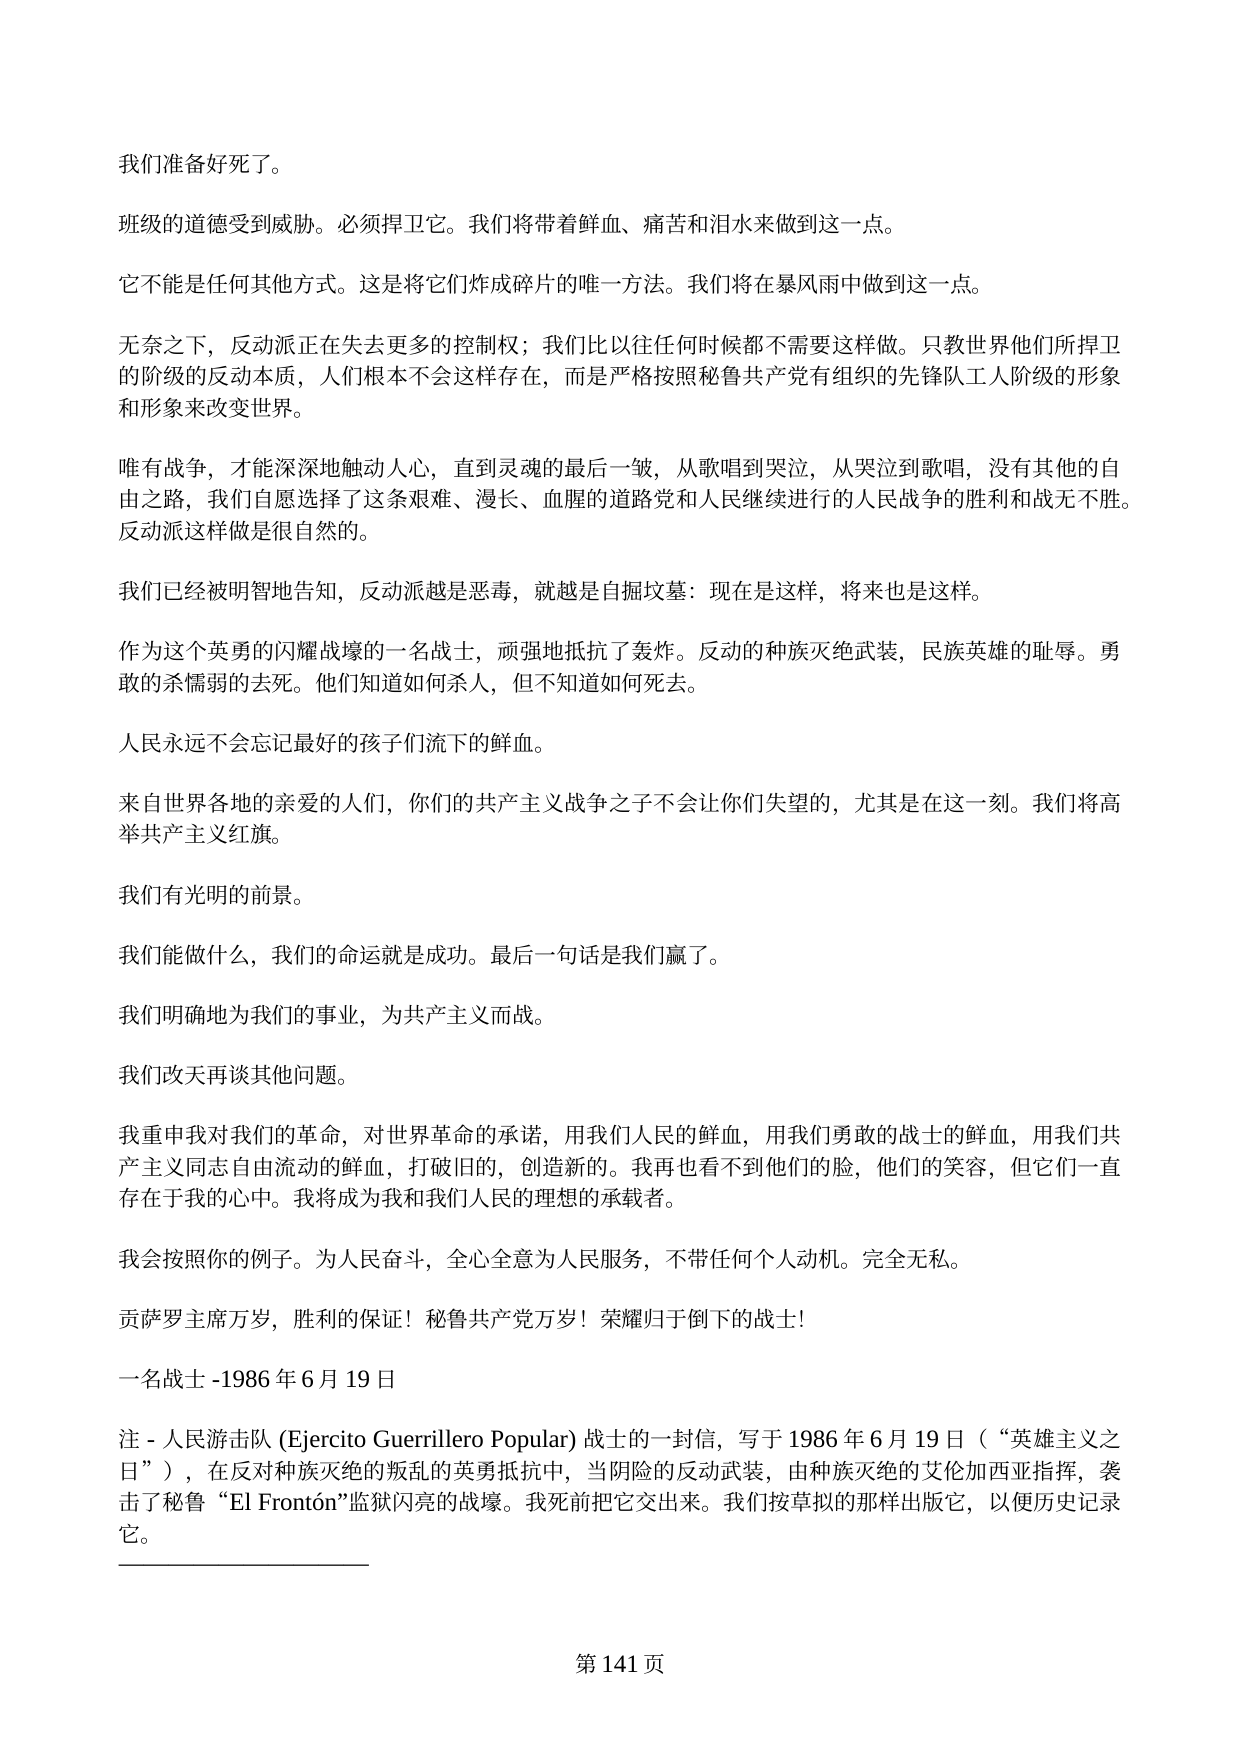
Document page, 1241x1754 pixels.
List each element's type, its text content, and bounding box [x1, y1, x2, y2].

text 我们准备好死了。 [118, 147, 1122, 179]
text 我会按照你的例子。为人民奋斗，全心全意为人民服务，不带任何个人动机。完全无私。 [118, 1242, 1122, 1273]
text 我们能做什么，我们的命运就是成功。最后一句话是我们赢了。 [118, 938, 1122, 969]
text —————————— [118, 1548, 1122, 1577]
text 注 - 人民游击队 (Ejercito Guerrillero Popular) 战士的一封信，写于1986年6月19日（“英雄主义之日”），在反对种族灭绝的叛乱的英勇抵抗中，当阴险的反动武装，由种族灭绝的艾伦加西亚指挥，袭击了秘鲁“El Frontón”监狱闪亮的战壕。我死前把它交出来。我们按草拟的那样出版它，以便历史记录它。 [118, 1422, 1122, 1548]
text 我们已经被明智地告知，反动派越是恶毒，就越是自掘坟墓：现在是这样，将来也是这样。 [118, 574, 1122, 606]
text 我重申我对我们的革命，对世界革命的承诺，用我们人民的鲜血，用我们勇敢的战士的鲜血，用我们共产主义同志自由流动的鲜血，打破旧的，创造新的。我再也看不到他们的脸，他们的笑容，但它们一直存在于我的心中。我将成为我和我们人民的理想的承载者。 [118, 1119, 1122, 1213]
text 它不能是任何其他方式。这是将它们炸成碎片的唯一方法。我们将在暴风雨中做到这一点。 [118, 268, 1122, 299]
text 我们明确地为我们的事业，为共产主义而战。 [118, 998, 1122, 1030]
text 我们改天再谈其他问题。 [118, 1058, 1122, 1090]
text 一名战士 -1986年6月19日 [118, 1362, 1122, 1394]
text 唯有战争，才能深深地触动人心，直到灵魂的最后一皱，从歌唱到哭泣，从哭泣到歌唱，没有其他的自由之路，我们自愿选择了这条艰难、漫长、血腥的道路党和人民继续进行的人民战争的胜利和战无不胜。反动派这样做是很自然的。 [118, 451, 1122, 545]
text 班级的道德受到威胁。必须捍卫它。我们将带着鲜血、痛苦和泪水来做到这一点。 [118, 207, 1122, 239]
text 无奈之下，反动派正在失去更多的控制权；我们比以往任何时候都不需要这样做。只教世界他们所捍卫的阶级的反动本质，人们根本不会这样存在，而是严格按照秘鲁共产党有组织的先锋队工人阶级的形象和形象来改变世界。 [118, 328, 1122, 422]
text 来自世界各地的亲爱的人们，你们的共产主义战争之子不会让你们失望的，尤其是在这一刻。我们将高举共产主义红旗。 [118, 786, 1122, 849]
text 人民永远不会忘记最好的孩子们流下的鲜血。 [118, 726, 1122, 757]
text 我们有光明的前景。 [118, 878, 1122, 909]
text 贡萨罗主席万岁，胜利的保证！秘鲁共产党万岁！荣耀归于倒下的战士！ [118, 1302, 1122, 1333]
text 作为这个英勇的闪耀战壕的一名战士，顽强地抵抗了轰炸。反动的种族灭绝武装，民族英雄的耻辱。勇敢的杀懦弱的去死。他们知道如何杀人，但不知道如何死去。 [118, 634, 1122, 697]
